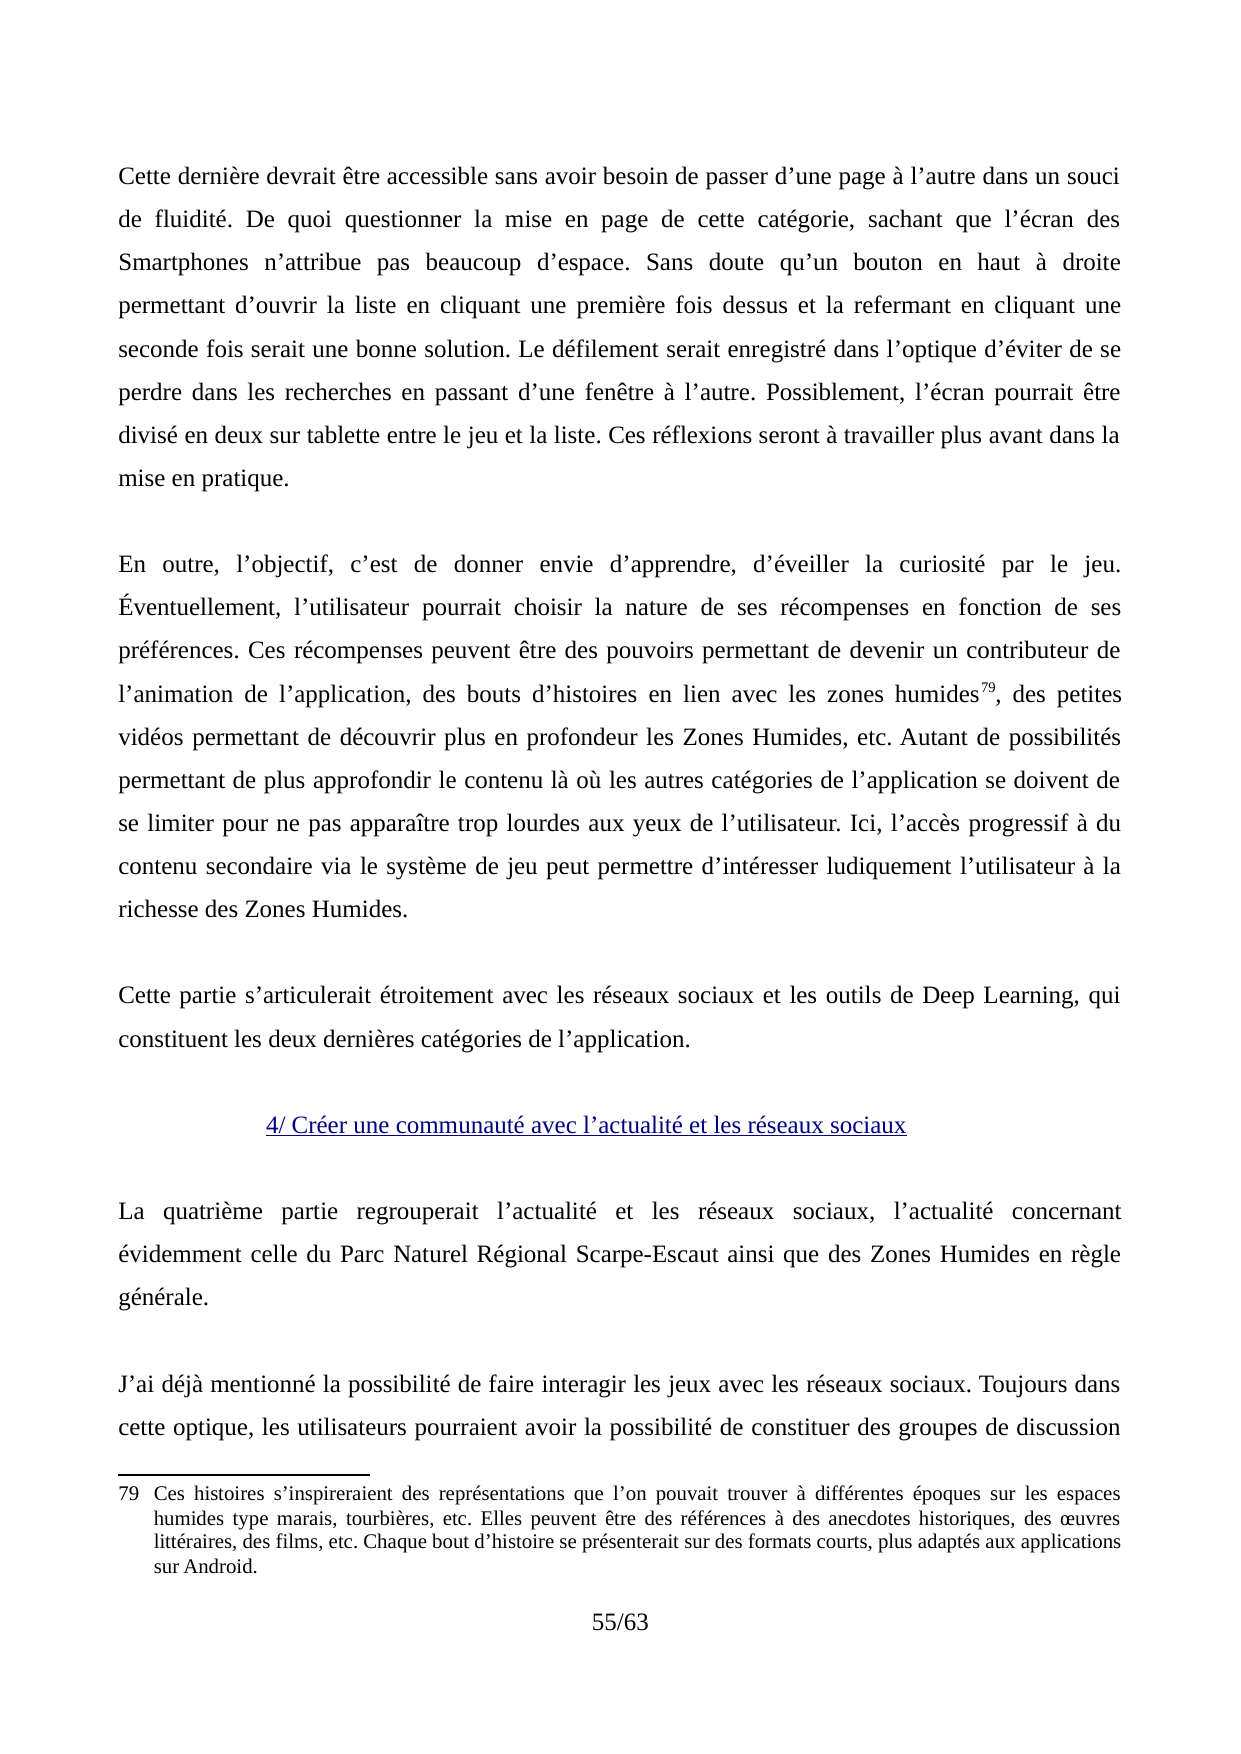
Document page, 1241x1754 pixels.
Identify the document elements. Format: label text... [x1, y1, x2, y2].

text Cette partie s’articulerait étroitement avec les réseaux sociaux et les outils de Deep Learning, qui constituent les deux dernières catégories de l’application. [118, 981, 1122, 1052]
text 4/ Créer une communauté avec l’actualité et les réseaux sociaux [118, 1110, 1122, 1139]
text Ces histoires s’inspireraient des représentations que l’on pouvait trouver à différentes époques sur les espaces humides type marais, tourbières, etc. Elles peuvent être des références à des anecdotes historiques, des œuvres littéraires, des films, etc. Chaque bout d’histoire se présenterait sur des formats courts, plus adaptés aux applications sur Android. [118, 1481, 1122, 1578]
text La quatrième partie regrouperait l’actualité et les réseaux sociaux, l’actualité concernant évidemment celle du Parc Naturel Régional Scarpe-Escaut ainsi que des Zones Humides en règle générale. [118, 1196, 1122, 1311]
text En outre, l’objectif, c’est de donner envie d’apprendre, d’éveiller la curiosité par le jeu. Éventuellement, l’utilisateur pourrait choisir la nature de ses récompenses en fonction de ses préférences. Ces récompenses peuvent être des pouvoirs permettant de devenir un contributeur de l’animation de l’application, des bouts d’histoires en lien avec les zones humides, des petites vidéos permettant de découvrir plus en profondeur les Zones Humides, etc. Autant de possibilités permettant de plus approfondir le contenu là où les autres catégories de l’application se doivent de se limiter pour ne pas apparaître trop lourdes aux yeux de l’utilisateur. Ici, l’accès progressif à du contenu secondaire via le système de jeu peut permettre d’intéresser ludiquement l’utilisateur à la richesse des Zones Humides. [118, 549, 1122, 923]
text Cette dernière devrait être accessible sans avoir besoin de passer d’une page à l’autre dans un souci de fluidité. De quoi questionner la mise en page de cette catégorie, sachant que l’écran des Smartphones n’attribue pas beaucoup d’espace. Sans doute qu’un bouton en haut à droite permettant d’ouvrir la liste en cliquant une première fois dessus et la refermant en cliquant une seconde fois serait une bonne solution. Le défilement serait enregistré dans l’optique d’éviter de se perdre dans les recherches en passant d’une fenêtre à l’autre. Possiblement, l’écran pourrait être divisé en deux sur tablette entre le jeu et la liste. Ces réflexions seront à travailler plus avant dans la mise en pratique. [118, 161, 1122, 492]
text J’ai déjà mentionné la possibilité de faire interagir les jeux avec les réseaux sociaux. Toujours dans cette optique, les utilisateurs pourraient avoir la possibilité de constituer des groupes de discussion [118, 1369, 1122, 1441]
